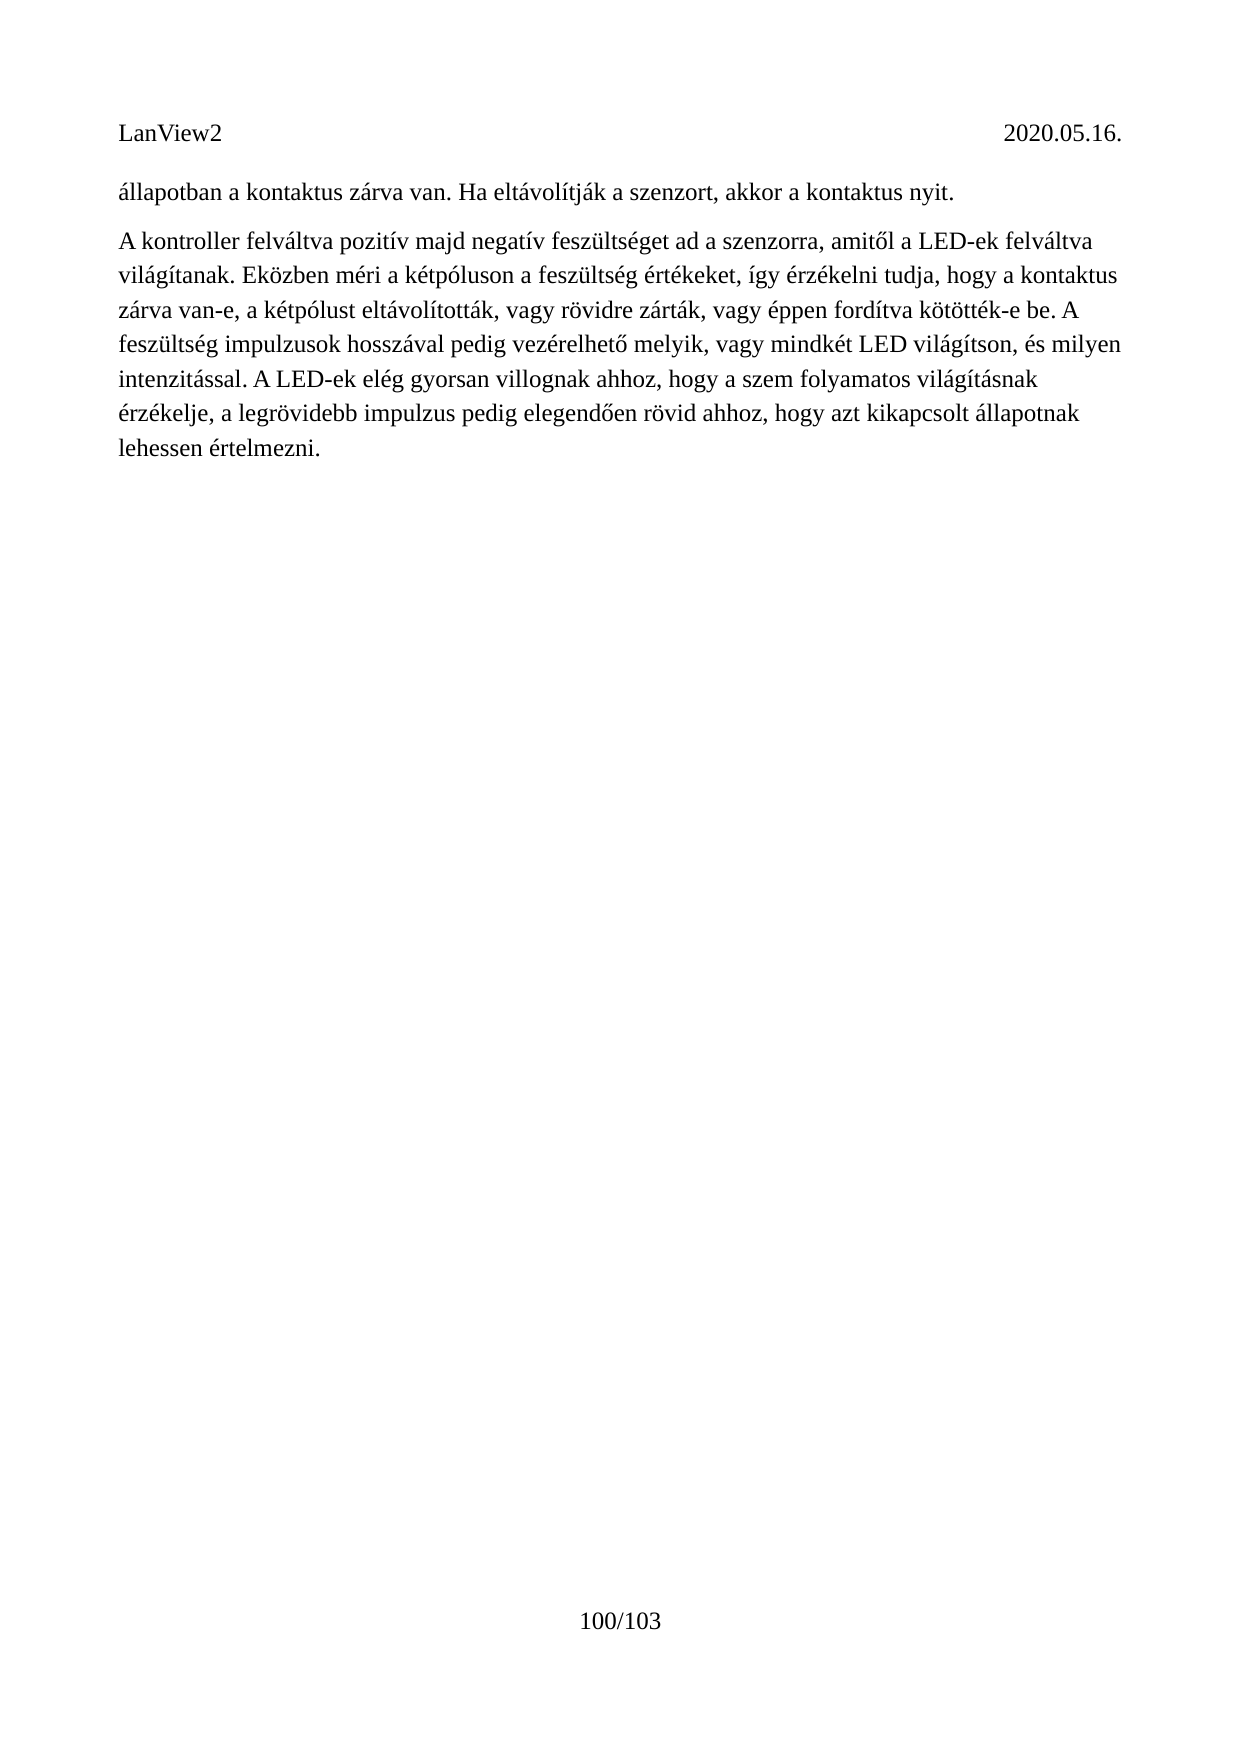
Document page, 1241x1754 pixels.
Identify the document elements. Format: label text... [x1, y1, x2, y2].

text állapotban a kontaktus zárva van. Ha eltávolítják a szenzort, akkor a kontaktus nyit. [118, 177, 1122, 206]
text A kontroller felváltva pozitív majd negatív feszültséget ad a szenzorra, amitől a LED-ek felváltva világítanak. Eközben méri a kétpóluson a feszültség értékeket, így érzékelni tudja, hogy a kontaktus zárva van-e, a kétpólust eltávolították, vagy rövidre zárták, vagy éppen fordítva kötötték-e be. A feszültség impulzusok hosszával pedig vezérelhető melyik, vagy mindkét LED világítson, és milyen intenzitással. A LED-ek elég gyorsan villognak ahhoz, hogy a szem folyamatos világításnak érzékelje, a legrövidebb impulzus pedig elegendően rövid ahhoz, hogy azt kikapcsolt állapotnak lehessen értelmezni. [118, 226, 1122, 462]
